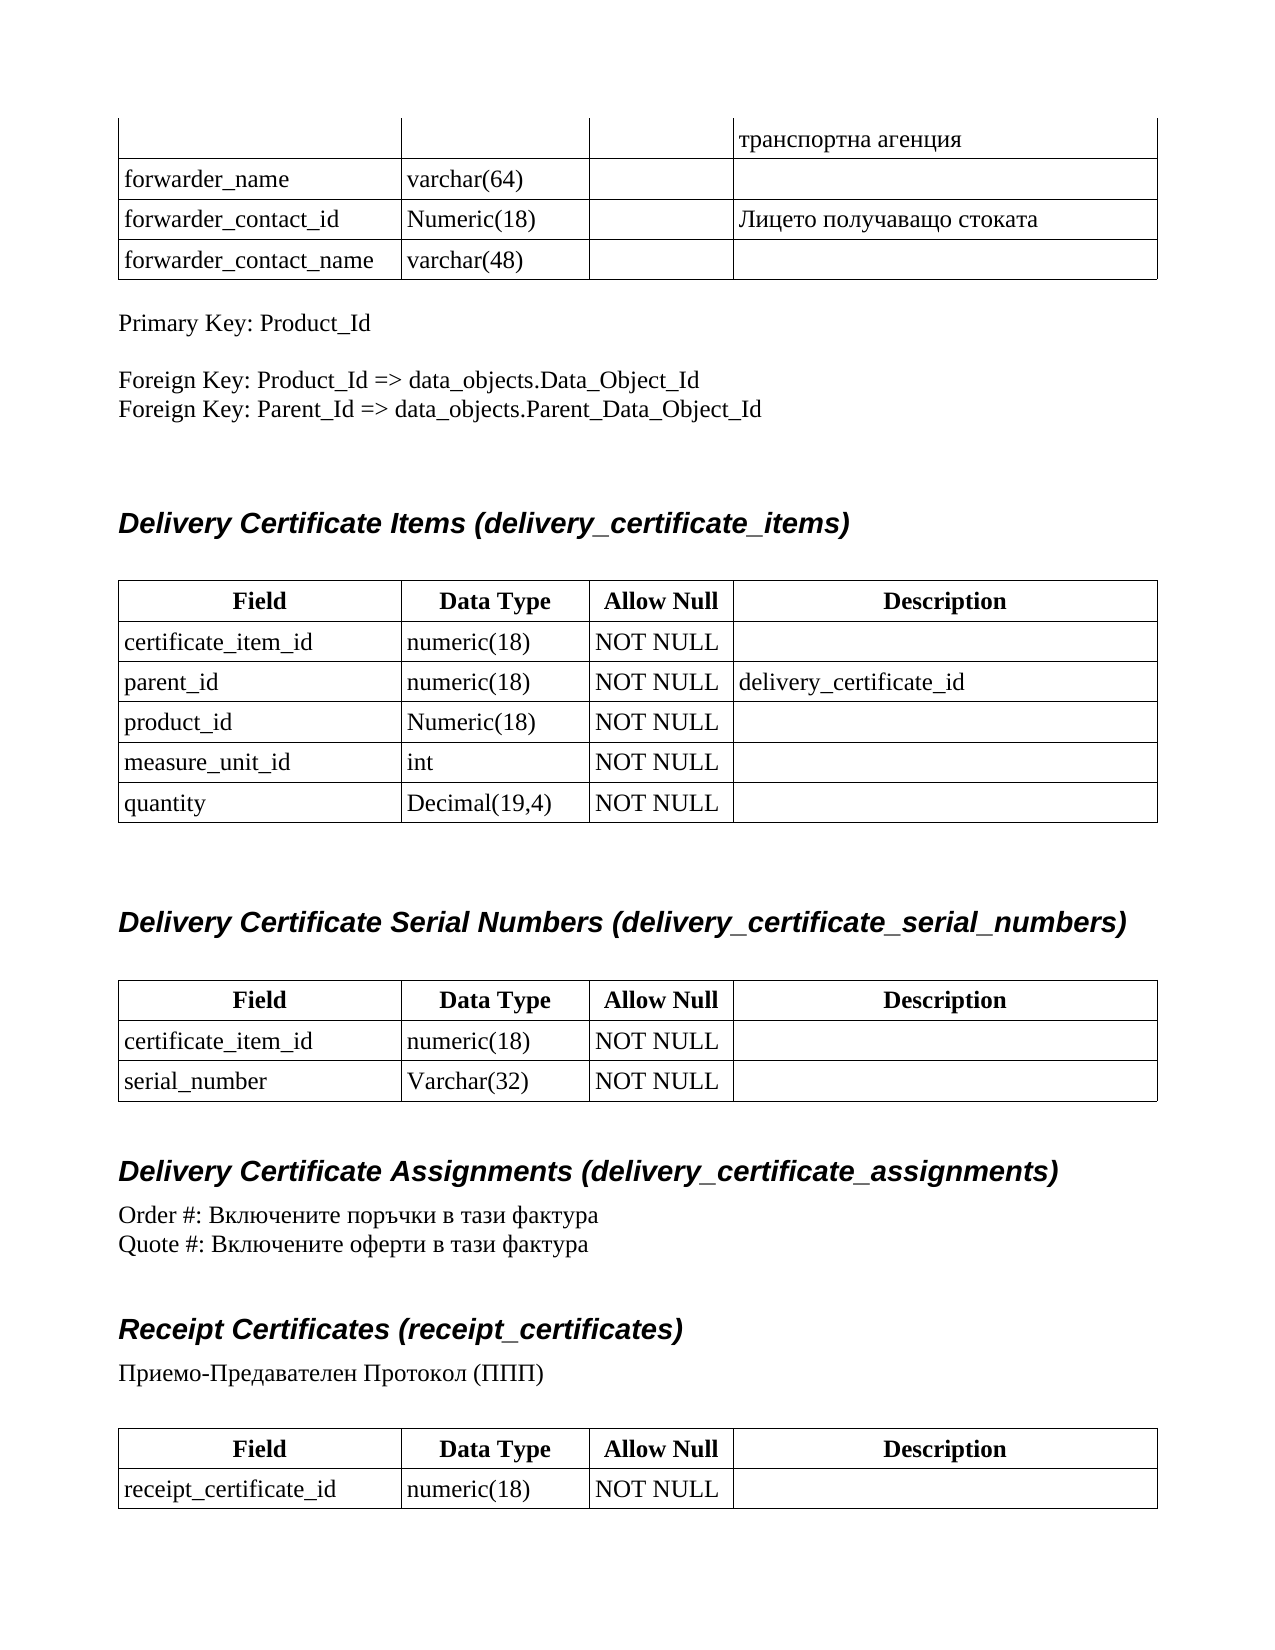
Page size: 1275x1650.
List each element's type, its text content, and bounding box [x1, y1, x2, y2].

table_header Data Type [402, 1429, 589, 1468]
table_cell numeric(18) [402, 622, 589, 661]
table_cell Numeric(18) [402, 200, 589, 239]
table_cell [734, 159, 1157, 199]
text Order #: Включените поръчки в тази фактура [118, 1201, 1157, 1229]
table_cell NOT NULL [590, 1061, 733, 1101]
table_header Data Type [402, 981, 589, 1020]
table_cell serial_number [119, 1061, 401, 1101]
text Foreign Key: Product_Id => data_objects.Data_Object_Id [118, 366, 1157, 394]
table_cell forwarder_contact_id [119, 200, 401, 239]
table_cell NOT NULL [590, 702, 733, 742]
table_header Description [734, 581, 1157, 621]
table_cell [734, 783, 1157, 822]
text Foreign Key: Parent_Id => data_objects.Parent_Data_Object_Id [118, 394, 1157, 423]
subtitle Delivery Certificate Items (delivery_certificate_items) [118, 506, 1157, 539]
table_cell [590, 200, 733, 239]
table_header Field [119, 1429, 401, 1468]
table_cell receipt_certificate_id [119, 1469, 401, 1508]
table_cell certificate_item_id [119, 622, 401, 661]
table_cell numeric(18) [402, 662, 589, 701]
table_cell parent_id [119, 662, 401, 701]
table_header Description [734, 1429, 1157, 1468]
table_cell forwarder_name [119, 159, 401, 199]
table_cell varchar(64) [402, 159, 589, 199]
table_header Allow Null [590, 581, 733, 621]
table_header Field [119, 981, 401, 1020]
table_cell [590, 118, 733, 158]
subtitle Delivery Certificate Assignments (delivery_certificate_assignments) [118, 1154, 1157, 1188]
table_header Description [734, 981, 1157, 1020]
table_cell quantity [119, 783, 401, 822]
table_header Allow Null [590, 1429, 733, 1468]
table_cell numeric(18) [402, 1469, 589, 1508]
table_cell measure_unit_id [119, 743, 401, 782]
text Primary Key: Product_Id [118, 308, 1157, 337]
subtitle Delivery Certificate Serial Numbers (delivery_certificate_serial_numbers) [118, 905, 1157, 938]
table_header Data Type [402, 581, 589, 621]
table_cell [734, 240, 1157, 279]
table_cell Decimal(19,4) [402, 783, 589, 822]
table_cell NOT NULL [590, 1021, 733, 1060]
table_cell [734, 1021, 1157, 1060]
table_cell NOT NULL [590, 662, 733, 701]
table_cell NOT NULL [590, 743, 733, 782]
table_cell [734, 1469, 1157, 1508]
table_cell product_id [119, 702, 401, 742]
table_cell [119, 118, 401, 158]
table_cell certificate_item_id [119, 1021, 401, 1060]
table_cell NOT NULL [590, 622, 733, 661]
table_cell delivery_certificate_id [734, 662, 1157, 701]
table_cell [734, 1061, 1157, 1101]
table_cell int [402, 743, 589, 782]
table_cell varchar(48) [402, 240, 589, 279]
table_cell [590, 240, 733, 279]
table_cell Varchar(32) [402, 1061, 589, 1101]
text Приемо-Предавателен Протокол (ППП) [118, 1358, 1157, 1387]
table_cell NOT NULL [590, 783, 733, 822]
table_cell Лицето получаващо стоката [734, 200, 1157, 239]
table_cell [734, 743, 1157, 782]
table_cell [734, 622, 1157, 661]
table_cell forwarder_contact_name [119, 240, 401, 279]
table_cell [734, 702, 1157, 742]
table_cell numeric(18) [402, 1021, 589, 1060]
text Quote #: Включените оферти в тази фактура [118, 1229, 1157, 1258]
subtitle Receipt Certificates (receipt_certificates) [118, 1312, 1157, 1345]
table_cell NOT NULL [590, 1469, 733, 1508]
table_header Allow Null [590, 981, 733, 1020]
table_cell [590, 159, 733, 199]
table_header Field [119, 581, 401, 621]
table_cell [402, 118, 589, 158]
table_cell транспортна агенция [734, 118, 1157, 158]
table_cell Numeric(18) [402, 702, 589, 742]
